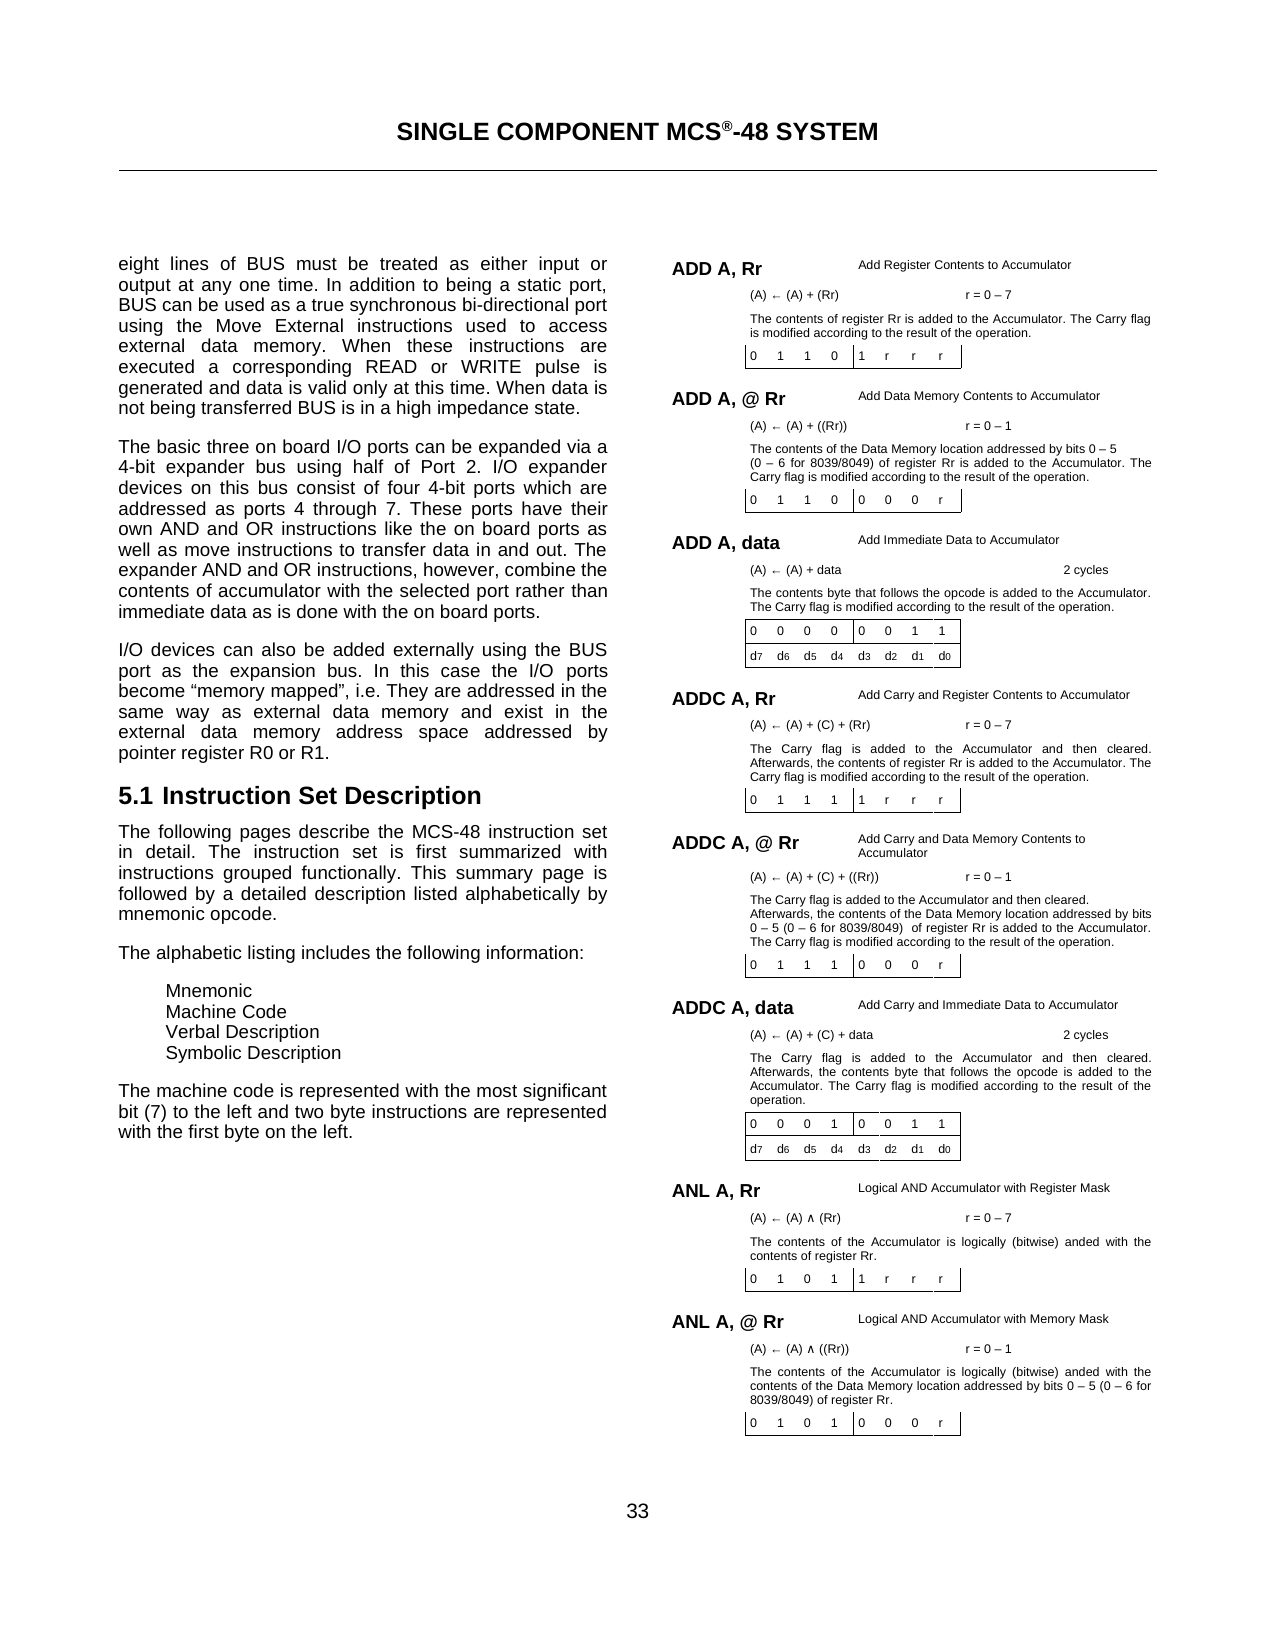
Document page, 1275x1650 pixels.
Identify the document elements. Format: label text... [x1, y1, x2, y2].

table_header Add Register Contents to Accumulator [853, 254, 1157, 284]
table_header Logical AND Accumulator with Memory Mask [853, 1307, 1157, 1337]
table_cell d3 [853, 1136, 879, 1160]
table_cell [961, 1024, 1058, 1047]
table_cell 0 [907, 1412, 933, 1435]
table_cell [667, 489, 745, 512]
table_cell [961, 788, 1157, 812]
table_cell 1 [907, 620, 933, 643]
table_cell d2 [880, 1136, 906, 1160]
table_cell 1 [772, 345, 799, 368]
table_cell 1 [854, 345, 880, 368]
table_cell 0 [880, 1113, 906, 1135]
table_cell [667, 1024, 745, 1047]
table_cell 2 cycles [1059, 559, 1157, 582]
table_cell r [934, 489, 961, 512]
table_cell [667, 889, 745, 954]
table_cell r [880, 1268, 907, 1291]
subtitle Instruction Set Description [118, 781, 608, 809]
table_cell 1 [772, 1412, 799, 1435]
table_cell The contents byte that follows the opcode is added to the Accumulator. The Carry flag is modified according to the result of the operation. [745, 582, 1157, 619]
table_cell r [934, 788, 960, 812]
table_cell [961, 559, 1058, 582]
table_cell 0 [746, 620, 772, 643]
table_cell [961, 1412, 1157, 1435]
table_cell 0 [746, 954, 772, 977]
table_cell 0 [799, 620, 826, 643]
table_cell r [934, 954, 960, 977]
table_cell r = 0 – 1 [961, 414, 1157, 437]
table_cell [667, 1112, 745, 1136]
text The basic three on board I/O ports can be expanded via a 4-bit expander bus using half of Port 2. I/O expander devices on this bus consist of four 4-bit ports which are addressed as ports 4 through 7. These ports have their own AND and OR instructions like the on board ports as well as move instructions to transfer data in and out. The expander AND and OR instructions, however, combine the contents of accumulator with the selected port rather than immediate data as is done with the on board ports. [118, 437, 608, 622]
table_cell 0 [880, 1412, 907, 1435]
table_cell 1 [826, 788, 853, 812]
table_header Add Immediate Data to Accumulator [853, 529, 1157, 558]
table_cell [667, 1412, 745, 1435]
table_cell (A) ← (A) + ((Rr)) [745, 414, 961, 437]
table_cell 0 [799, 1412, 826, 1435]
table_cell [667, 737, 745, 788]
table_cell 1 [772, 954, 799, 977]
table_cell 1 [826, 954, 853, 977]
table_cell [667, 559, 745, 582]
table_cell 0 [880, 620, 907, 643]
table_header ADD A, data [667, 529, 853, 558]
table_cell [961, 619, 1157, 643]
table_cell 0 [799, 1268, 826, 1291]
table_cell The Carry flag is added to the Accumulator and then cleared. Afterwards, the contents of register Rr is added to the Accumulator. The Carry flag is modified according to the result of the operation. [745, 737, 1157, 788]
table_cell The contents of register Rr is added to the Accumulator. The Carry flag is modified according to the result of the operation. [745, 307, 1157, 344]
table_cell r = 0 – 7 [961, 284, 1157, 307]
table_header ADD A, @ Rr [667, 384, 853, 414]
table_cell The contents of the Accumulator is logically (bitwise) anded with the contents of the Data Memory location addressed by bits 0 – 5 (0 – 6 for 8039/8049) of register Rr. [745, 1360, 1157, 1412]
table_cell 1 [854, 788, 880, 812]
table_cell 1 [772, 1268, 799, 1291]
table_header Add Carry and Register Contents to Accumulator [853, 684, 1157, 714]
table_cell 1 [854, 1268, 880, 1291]
table_cell 0 [826, 620, 853, 643]
table_cell d0 [934, 644, 960, 667]
table_cell [667, 865, 745, 889]
table_cell 0 [746, 1268, 772, 1291]
table_cell [667, 414, 745, 437]
table_cell [667, 1136, 745, 1161]
table_header Add Data Memory Contents to Accumulator [853, 384, 1157, 414]
table_cell 1 [933, 1113, 960, 1135]
table_header Logical AND Accumulator with Register Mask [853, 1177, 1157, 1207]
table_cell d5 [799, 644, 826, 667]
table_cell [667, 438, 745, 489]
table_cell 2 cycles [1059, 1024, 1157, 1047]
table_header ANL A, Rr [667, 1177, 853, 1207]
table_cell 1 [826, 1412, 853, 1435]
table_cell 0 [907, 954, 933, 977]
table_cell [1059, 1207, 1157, 1230]
table_cell 1 [934, 620, 960, 643]
table_cell [667, 284, 745, 307]
table_cell 0 [880, 954, 907, 977]
table_cell r [934, 1412, 960, 1435]
table_cell 0 [880, 489, 907, 512]
table_cell d6 [772, 644, 799, 667]
table_header Add Carry and Immediate Data to Accumulator [853, 994, 1157, 1023]
table_cell [667, 1360, 745, 1412]
table_cell 0 [826, 345, 853, 368]
table_cell 0 [772, 1113, 799, 1135]
table_cell 1 [799, 954, 826, 977]
table_cell [961, 643, 1157, 667]
table_cell 0 [854, 954, 880, 977]
text The machine code is represented with the most significant bit (7) to the left and two byte instructions are represented with the first byte on the left. [118, 1081, 608, 1143]
table_cell r [934, 1268, 960, 1291]
table_cell d4 [826, 644, 853, 667]
table_cell [667, 619, 745, 643]
table_cell 0 [854, 1412, 880, 1435]
table_cell The contents of the Accumulator is logically (bitwise) anded with the contents of register Rr. [745, 1230, 1157, 1267]
table_cell [961, 954, 1157, 977]
table_cell d4 [826, 1136, 853, 1160]
table_header ADDC A, data [667, 994, 853, 1023]
table_cell (A) ← (A) + (C) + ((Rr)) [745, 865, 961, 889]
table_cell 1 [799, 345, 826, 368]
table_cell (A) ← (A) + (C) + data [745, 1024, 961, 1047]
table_cell 0 [854, 1113, 879, 1135]
table_cell [667, 1268, 745, 1291]
table_cell The Carry flag is added to the Accumulator and then cleared. Afterwards, the contents byte that follows the opcode is added to the Accumulator. The Carry flag is modified according to the result of the operation. [745, 1047, 1157, 1112]
text The alphabetic listing includes the following information: [118, 943, 608, 963]
table_cell d3 [853, 644, 880, 667]
table_cell d0 [933, 1136, 960, 1160]
table_cell d2 [880, 644, 907, 667]
table_cell [962, 489, 1157, 512]
table_cell d5 [799, 1136, 826, 1160]
table_cell 1 [906, 1113, 933, 1135]
table_cell r = 0 – 1 [961, 865, 1157, 889]
table_cell r [907, 788, 933, 812]
table_cell 0 [746, 1412, 772, 1435]
table_cell [961, 1268, 1157, 1291]
table_cell r = 0 – 7 [961, 1207, 1058, 1230]
table_cell [667, 1230, 745, 1267]
table_cell [667, 1337, 745, 1360]
table_cell r [880, 788, 907, 812]
table_cell [1059, 1337, 1157, 1360]
text Mnemonic Machine Code Verbal Description Symbolic Description [165, 981, 608, 1063]
table_header ADDC A, @ Rr [667, 828, 853, 865]
table_cell 1 [799, 489, 826, 512]
table_cell 0 [854, 489, 880, 512]
table_cell 0 [746, 788, 772, 812]
table_cell 0 [746, 345, 772, 368]
table_cell d7 [746, 644, 772, 667]
table_cell 0 [746, 1113, 772, 1135]
table_cell (A) ← (A) + (Rr) [745, 284, 961, 307]
table_cell 1 [826, 1268, 853, 1291]
table_cell 0 [799, 1113, 826, 1135]
table_cell [961, 1112, 1157, 1136]
table_cell The contents of the Data Memory location addressed by bits 0 – 5 (0 – 6 for 8039/8049) of register Rr is added to the Accumulator. The Carry flag is modified according to the result of the operation. [745, 438, 1157, 489]
table_cell 1 [799, 788, 826, 812]
table_header Add Carry and Data Memory Contents to Accumulator [853, 828, 1157, 865]
table_cell r [880, 345, 907, 368]
text eight lines of BUS must be treated as either input or output at any one time. In addition to being a static port, BUS can be used as a true synchronous bi-directional port using the Move External instructions used to access external data memory. When these instructions are executed a corresponding READ or WRITE pulse is generated and data is valid only at this time. When data is not being transferred BUS is in a high impedance state. [118, 254, 608, 419]
table_cell d6 [772, 1136, 799, 1160]
table_cell 0 [826, 489, 853, 512]
table_cell (A) ← (A) ∧ ((Rr)) [745, 1337, 961, 1360]
table_cell 0 [746, 489, 772, 512]
table_cell [961, 1136, 1157, 1161]
table_cell [667, 582, 745, 619]
table_cell The Carry flag is added to the Accumulator and then cleared. Afterwards, the contents of the Data Memory location addressed by bits 0 – 5 (0 – 6 for 8039/8049) of register Rr is added to the Accumulator. The Carry flag is modified according to the result of the operation. [745, 889, 1157, 954]
table_cell [667, 788, 745, 812]
table_cell d1 [906, 1136, 933, 1160]
table_cell 0 [907, 489, 934, 512]
table_header ANL A, @ Rr [667, 1307, 853, 1337]
table_cell r [907, 345, 934, 368]
table_cell [667, 1047, 745, 1112]
text The following pages describe the MCS-48 instruction set in detail. The instruction set is first summarized with instructions grouped functionally. This summary page is followed by a detailed description listed alphabetically by mnemonic opcode. [118, 822, 608, 925]
table_cell [667, 714, 745, 737]
table_cell 1 [772, 788, 799, 812]
table_cell r [934, 345, 961, 368]
table_cell 0 [772, 620, 799, 643]
table_header ADD A, Rr [667, 254, 853, 284]
table_cell 1 [826, 1113, 853, 1135]
table_cell (A) ← (A) + data [745, 559, 961, 582]
table_cell [667, 643, 745, 667]
table_cell [667, 954, 745, 977]
table_cell (A) ← (A) + (C) + (Rr) [745, 714, 961, 737]
table_cell 1 [772, 489, 799, 512]
table_cell (A) ← (A) ∧ (Rr) [745, 1207, 961, 1230]
text I/O devices can also be added externally using the BUS port as the expansion bus. In this case the I/O ports become “memory mapped”, i.e. They are addressed in the same way as external data memory and exist in the external data memory address space addressed by pointer register R0 or R1. [118, 640, 608, 764]
table_cell [667, 345, 745, 368]
table_cell d7 [746, 1136, 772, 1160]
table_cell [962, 345, 1157, 368]
table_cell d1 [907, 644, 933, 667]
table_cell [667, 307, 745, 344]
table_cell r = 0 – 7 [961, 714, 1157, 737]
table_cell [667, 1207, 745, 1230]
table_cell r [907, 1268, 933, 1291]
table_header ADDC A, Rr [667, 684, 853, 714]
table_cell r = 0 – 1 [961, 1337, 1058, 1360]
table_cell 0 [854, 620, 880, 643]
